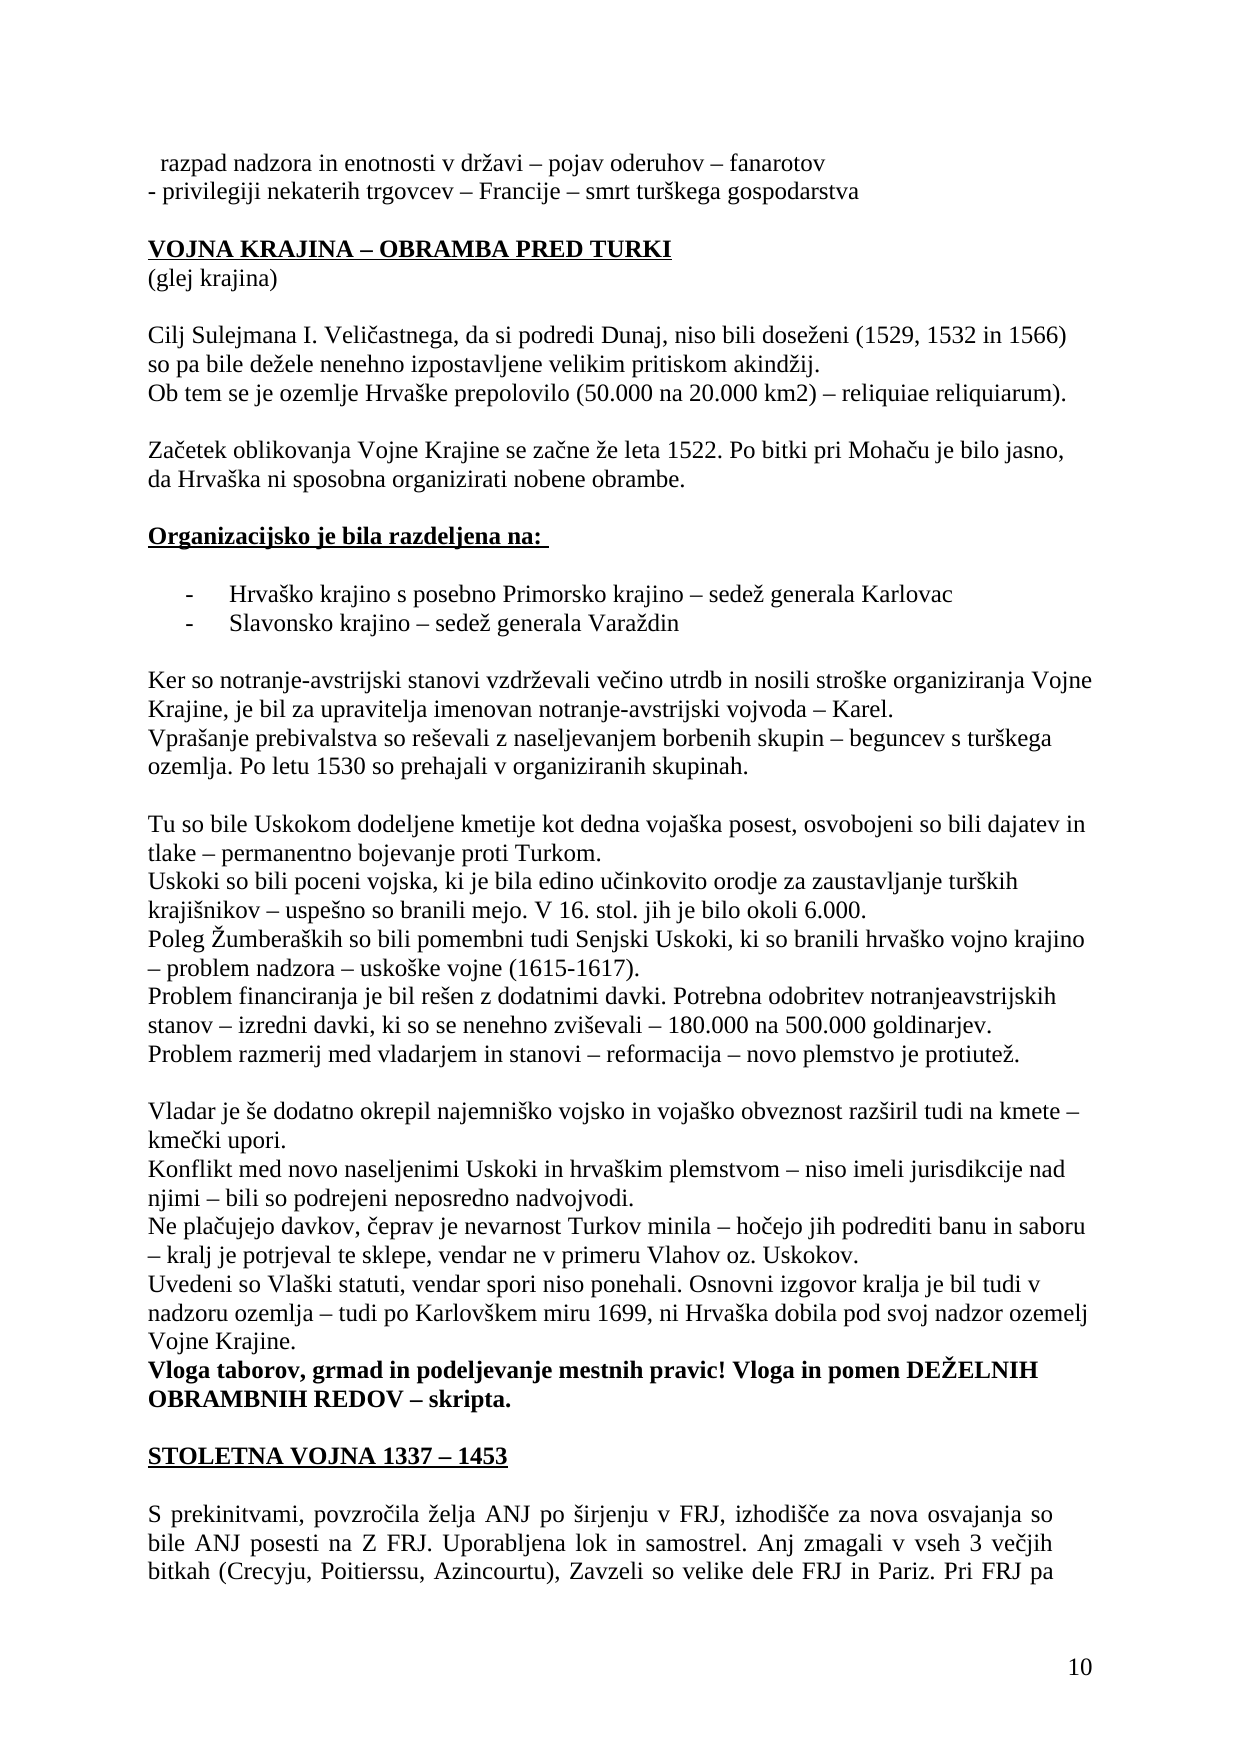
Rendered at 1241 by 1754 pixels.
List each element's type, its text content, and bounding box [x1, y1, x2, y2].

text Problem financiranja je bil rešen z dodatnimi davki. Potrebna odobritev notranjeavstrijskih stanov – izredni davki, ki so se nenehno zviševali – 180.000 na 500.000 goldinarjev. [148, 981, 1093, 1039]
list Slavonsko krajino – sedež generala Varaždin [185, 608, 1093, 636]
text Uvedeni so Vlaški statuti, vendar spori niso ponehali. Osnovni izgovor kralja je bil tudi v nadzoru ozemlja – tudi po Karlovškem miru 1699, ni Hrvaška dobila pod svoj nadzor ozemelj Vojne Krajine. [148, 1269, 1093, 1355]
text Problem razmerij med vladarjem in stanovi – reformacija – novo plemstvo je protiutež. [148, 1039, 1093, 1068]
text - privilegiji nekaterih trgovcev – Francije – smrt turškega gospodarstva [148, 176, 1093, 205]
text (glej krajina) [148, 263, 1093, 291]
text Vloga taborov, grmad in podeljevanje mestnih pravic! Vloga in pomen DEŽELNIH OBRAMBNIH REDOV – skripta. [148, 1355, 1093, 1413]
text Poleg Žumberaških so bili pomembni tudi Senjski Uskoki, ki so branili hrvaško vojno krajino – problem nadzora – uskoške vojne (1615-1617). [148, 924, 1093, 981]
text Konflikt med novo naseljenimi Uskoki in hrvaškim plemstvom – niso imeli jurisdikcije nad njimi – bili so podrejeni neposredno nadvojvodi. [148, 1154, 1093, 1211]
text Ker so notranje-avstrijski stanovi vzdrževali večino utrdb in nosili stroške organiziranja Vojne Krajine, je bil za upravitelja imenovan notranje-avstrijski vojvoda – Karel. [148, 665, 1093, 723]
text Organizacijsko je bila razdeljena na: [148, 521, 1093, 550]
list Hrvaško krajino s posebno Primorsko krajino – sedež generala Karlovac [185, 579, 1093, 608]
text Ne plačujejo davkov, čeprav je nevarnost Turkov minila – hočejo jih podrediti banu in saboru – kralj je potrjeval te sklepe, vendar ne v primeru Vlahov oz. Uskokov. [148, 1211, 1093, 1269]
text Cilj Sulejmana I. Veličastnega, da si podredi Dunaj, niso bili doseženi (1529, 1532 in 1566) so pa bile dežele nenehno izpostavljene velikim pritiskom akindžij. [148, 320, 1093, 378]
text Vprašanje prebivalstva so reševali z naseljevanjem borbenih skupin – beguncev s turškega ozemlja. Po letu 1530 so prehajali v organiziranih skupinah. [148, 723, 1093, 780]
text Začetek oblikovanja Vojne Krajine se začne že leta 1522. Po bitki pri Mohaču je bilo jasno, da Hrvaška ni sposobna organizirati nobene obrambe. [148, 435, 1093, 493]
text VOJNA KRAJINA – OBRAMBA PRED TURKI [148, 234, 1093, 263]
text Vladar je še dodatno okrepil najemniško vojsko in vojaško obveznost razširil tudi na kmete – kmečki upori. [148, 1096, 1093, 1154]
text Ob tem se je ozemlje Hrvaške prepolovilo (50.000 na 20.000 km2) – reliquiae reliquiarum). [148, 378, 1093, 406]
text STOLETNA VOJNA 1337 – 1453 [148, 1441, 1093, 1470]
text Uskoki so bili poceni vojska, ki je bila edino učinkovito orodje za zaustavljanje turških krajišnikov – uspešno so branili mejo. V 16. stol. jih je bilo okoli 6.000. [148, 866, 1093, 924]
text Tu so bile Uskokom dodeljene kmetije kot dedna vojaška posest, osvobojeni so bili dajatev in tlake – permanentno bojevanje proti Turkom. [148, 809, 1093, 866]
text razpad nadzora in enotnosti v državi – pojav oderuhov – fanarotov [148, 148, 1093, 176]
text S prekinitvami, povzročila želja ANJ po širjenju v FRJ, izhodišče za nova osvajanja so bile ANJ posesti na Z FRJ. Uporabljena lok in samostrel. Anj zmagali v vseh 3 večjih bitkah (Crecyju, Poitierssu, Azincourtu), Zavzeli so velike dele FRJ in Pariz. Pri FRJ pa [148, 1499, 1054, 1585]
